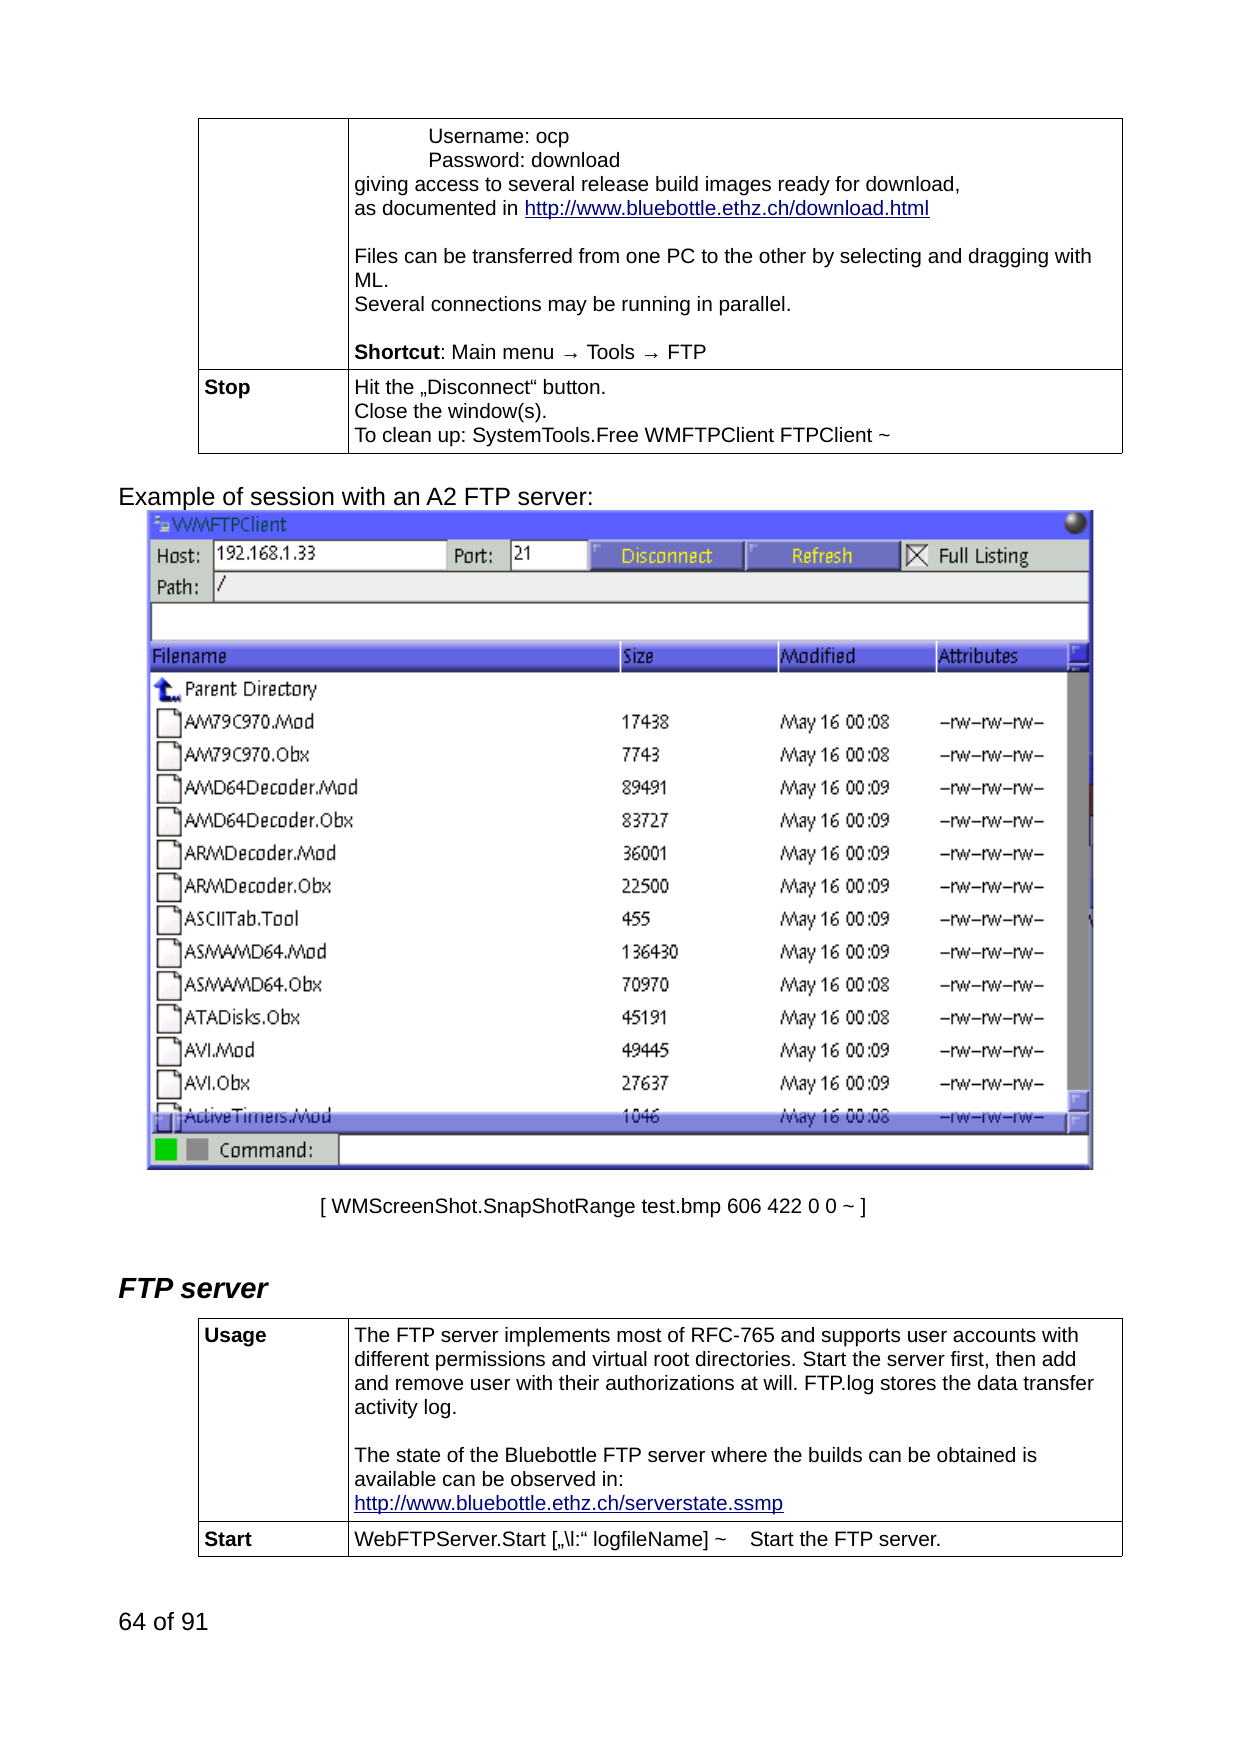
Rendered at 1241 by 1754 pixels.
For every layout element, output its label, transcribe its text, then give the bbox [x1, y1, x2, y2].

subtitle FTP server [118, 1271, 1122, 1305]
table_cell Username: ocp Password: download giving access to several release build images ready for download, as documented in http://www.bluebottle.ethz.ch/download.html Files can be transferred from one PC to the other by selecting and dragging with ML. Several connections may be running in parallel. Shortcut: Main menu → Tools → FTP [349, 119, 1122, 369]
text [ WMScreenShot.SnapShotRange test.bmp 606 422 0 0 ~ ] [118, 1194, 1122, 1218]
picture [146, 510, 1094, 1170]
table_cell [199, 119, 348, 369]
table_header Usage [199, 1319, 348, 1521]
table_cell WebFTPServer.Start [„\l:“ logfileName] ~ Start the FTP server. [349, 1522, 1122, 1556]
table_cell Hit the „Disconnect“ button. Close the window(s). To clean up: SystemTools.Free WMFTPClient FTPClient ~ [349, 370, 1122, 453]
text Example of session with an A2 FTP server: [118, 482, 1122, 510]
table_cell Start [199, 1522, 348, 1556]
table_header The FTP server implements most of RFC-765 and supports user accounts with different permissions and virtual root directories. Start the server first, then add and remove user with their authorizations at will. FTP.log stores the data transfer activity log. The state of the Bluebottle FTP server where the builds can be obtained is available can be observed in: http://www.bluebottle.ethz.ch/serverstate.ssmp [349, 1319, 1122, 1521]
table_cell Stop [199, 370, 348, 453]
